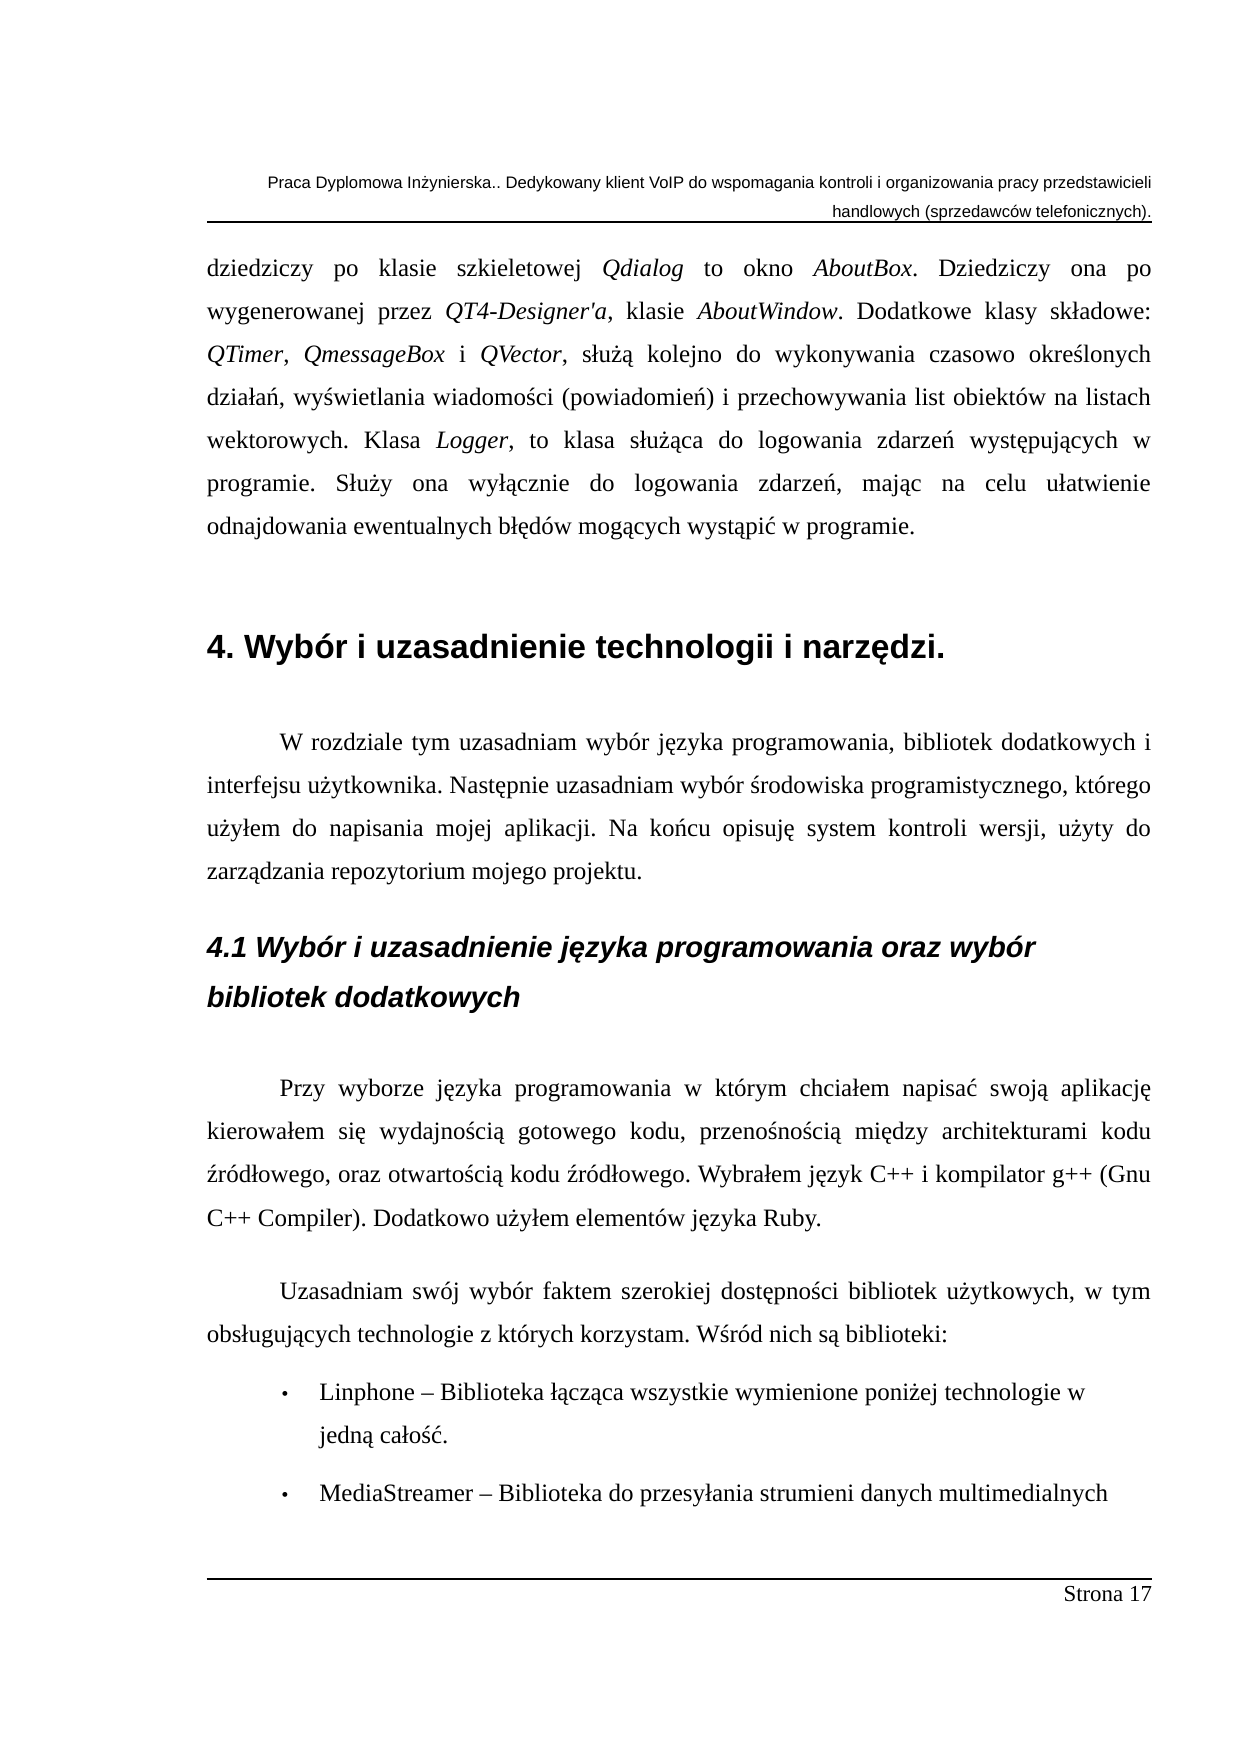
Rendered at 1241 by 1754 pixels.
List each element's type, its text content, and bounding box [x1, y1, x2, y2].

subtitle 4.1 Wybór i uzasadnienie języka programowania oraz wybór bibliotek dodatkowych [207, 930, 1152, 1014]
text W rozdziale tym uzasadniam wybór języka programowania, bibliotek dodatkowych i interfejsu użytkownika. Następnie uzasadniam wybór środowiska programistycznego, którego użyłem do napisania mojej aplikacji. Na końcu opisuję system kontroli wersji, użyty do zarządzania repozytorium mojego projektu. [207, 727, 1152, 885]
subtitle 4. Wybór i uzasadnienie technologii i narzędzi. [207, 627, 1152, 665]
text dziedziczy po klasie szkieletowej Qdialog to okno AboutBox. Dziedziczy ona po wygenerowanej przez QT4-Designer'a, klasie AboutWindow. Dodatkowe klasy składowe: QTimer, QmessageBox i QVector, służą kolejno do wykonywania czasowo określonych działań, wyświetlania wiadomości (powiadomień) i przechowywania list obiektów na listach wektorowych. Klasa Logger, to klasa służąca do logowania zdarzeń występujących w programie. Służy ona wyłącznie do logowania zdarzeń, mając na celu ułatwienie odnajdowania ewentualnych błędów mogących wystąpić w programie. [207, 253, 1152, 540]
list Linphone – Biblioteka łącząca wszystkie wymienione poniżej technologie w jedną całość. [282, 1377, 1122, 1449]
text Przy wyborze języka programowania w którym chciałem napisać swoją aplikację kierowałem się wydajnością gotowego kodu, przenośnością między architekturami kodu źródłowego, oraz otwartością kodu źródłowego. Wybrałem język C++ i kompilator g++ (Gnu C++ Compiler). Dodatkowo użyłem elementów języka Ruby. [207, 1073, 1152, 1231]
list MediaStreamer – Biblioteka do przesyłania strumieni danych multimedialnych [282, 1478, 1122, 1507]
text Uzasadniam swój wybór faktem szerokiej dostępności bibliotek użytkowych, w tym obsługujących technologie z których korzystam. Wśród nich są biblioteki: [207, 1276, 1152, 1348]
